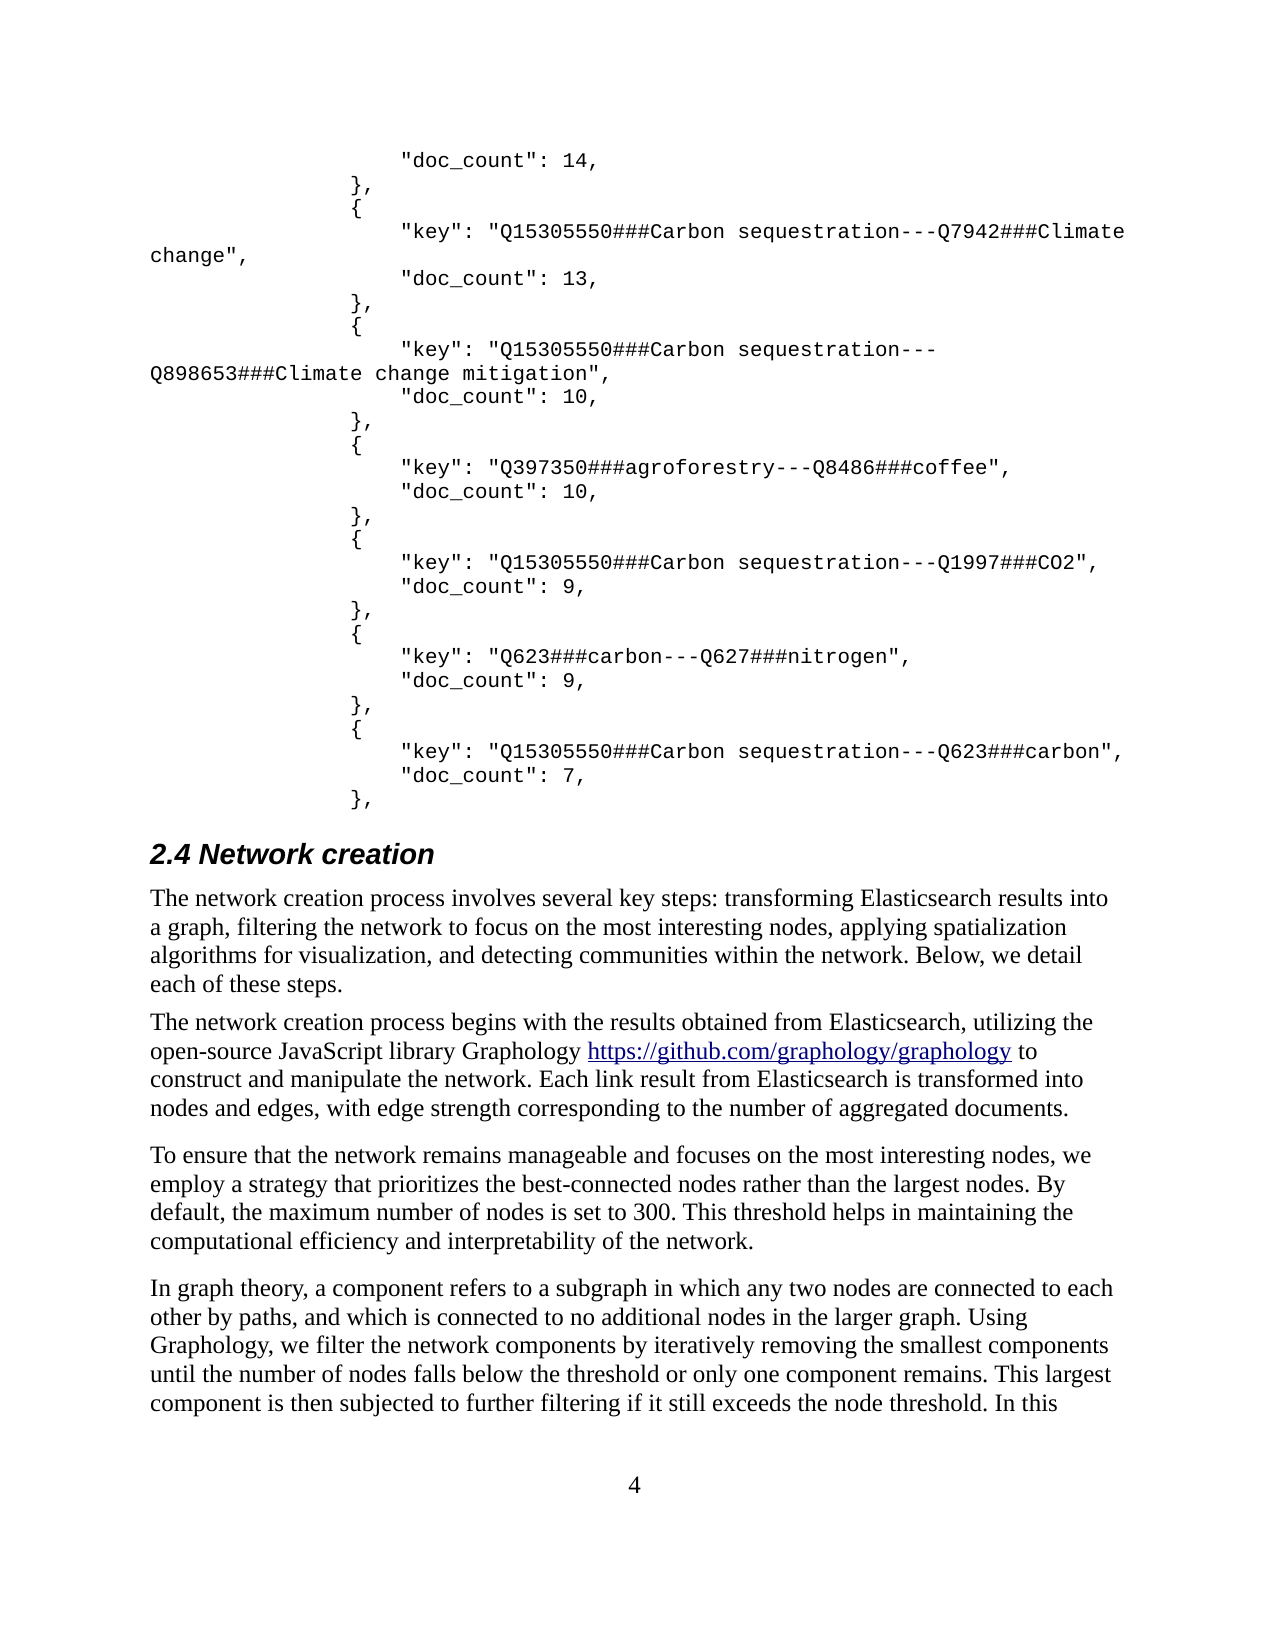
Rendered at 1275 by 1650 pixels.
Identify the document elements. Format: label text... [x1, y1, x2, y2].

text { [150, 528, 1125, 552]
text "key": "Q15305550###Carbon sequestration---Q7942###Climate change", [150, 221, 1125, 268]
text "doc_count": 10, [150, 481, 1125, 505]
text "doc_count": 9, [150, 576, 1125, 599]
text The network creation process begins with the results obtained from Elasticsearch, utilizing the open-source JavaScript library Graphology https://github.com/graphology/graphology to construct and manipulate the network. Each link result from Elasticsearch is transformed into nodes and edges, with edge strength corresponding to the number of aggregated documents. [150, 1007, 1125, 1122]
text "key": "Q15305550###Carbon sequestration---Q1997###CO2", [150, 552, 1125, 576]
text }, [150, 694, 1125, 717]
text "key": "Q15305550###Carbon sequestration---Q898653###Climate change mitigation", [150, 339, 1125, 386]
text "doc_count": 9, [150, 670, 1125, 694]
text { [150, 623, 1125, 647]
text { [150, 197, 1125, 221]
text "doc_count": 14, [150, 150, 1125, 174]
text "doc_count": 10, [150, 386, 1125, 410]
text }, [150, 174, 1125, 197]
subtitle 2.4 Network creation [150, 837, 1125, 871]
text "doc_count": 7, [150, 765, 1125, 788]
text The network creation process involves several key steps: transforming Elasticsearch results into a graph, filtering the network to focus on the most interesting nodes, applying spatialization algorithms for visualization, and detecting communities within the network. Below, we detail each of these steps. [150, 883, 1125, 998]
text { [150, 316, 1125, 339]
text To ensure that the network remains manageable and focuses on the most interesting nodes, we employ a strategy that prioritizes the best-connected nodes rather than the largest nodes. By default, the maximum number of nodes is set to 300. This threshold helps in maintaining the computational efficiency and interpretability of the network. [150, 1140, 1125, 1255]
text }, [150, 505, 1125, 528]
text }, [150, 599, 1125, 623]
text "doc_count": 13, [150, 268, 1125, 292]
text "key": "Q15305550###Carbon sequestration---Q623###carbon", [150, 741, 1125, 765]
text "key": "Q397350###agroforestry---Q8486###coffee", [150, 457, 1125, 481]
text }, [150, 292, 1125, 316]
text { [150, 717, 1125, 741]
text }, [150, 410, 1125, 434]
text { [150, 434, 1125, 457]
text }, [150, 788, 1125, 812]
text In graph theory, a component refers to a subgraph in which any two nodes are connected to each other by paths, and which is connected to no additional nodes in the larger graph. Using Graphology, we filter the network components by iteratively removing the smallest components until the number of nodes falls below the threshold or only one component remains. This largest component is then subjected to further filtering if it still exceeds the node threshold. In this [150, 1273, 1125, 1417]
text "key": "Q623###carbon---Q627###nitrogen", [150, 647, 1125, 670]
